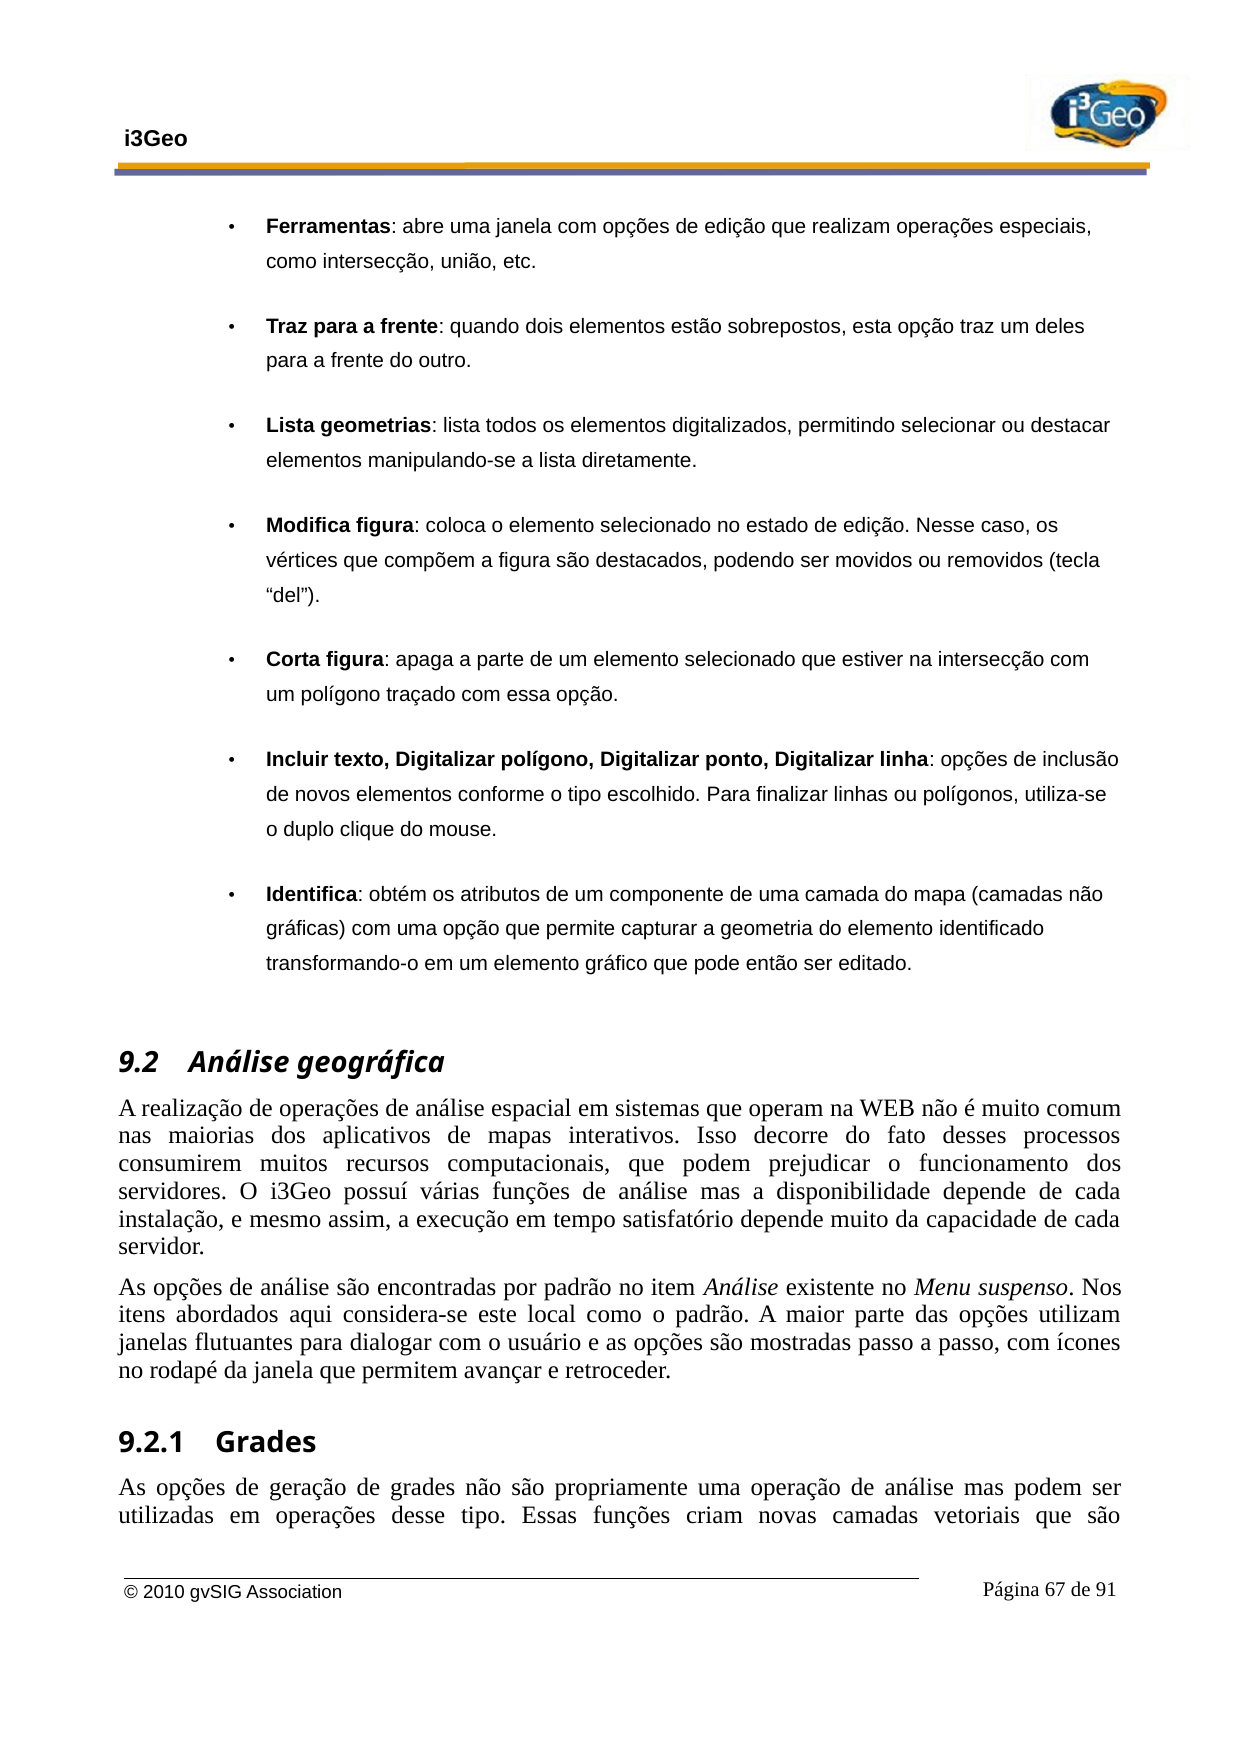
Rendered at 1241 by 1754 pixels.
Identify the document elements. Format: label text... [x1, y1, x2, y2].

subtitle Análise geográfica [118, 1042, 1122, 1081]
text As opções de geração de grades não são propriamente uma operação de análise mas podem ser utilizadas em operações desse tipo. Essas funções criam novas camadas vetoriais que são [118, 1473, 1122, 1528]
text A realização de operações de análise espacial em sistemas que operam na WEB não é muito comum nas maiorias dos aplicativos de mapas interativos. Isso decorre do fato desses processos consumirem muitos recursos computacionais, que podem prejudicar o funcionamento dos servidores. O i3Geo possuí várias funções de análise mas a disponibilidade depende de cada instalação, e mesmo assim, a execução em tempo satisfatório depende muito da capacidade de cada servidor. [118, 1094, 1122, 1260]
text As opções de análise são encontradas por padrão no item Análise existente no Menu suspenso. Nos itens abordados aqui considera-se este local como o padrão. A maior parte das opções utilizam janelas flutuantes para dialogar com o usuário e as opções são mostradas passo a passo, com ícones no rodapé da janela que permitem avançar e retroceder. [118, 1273, 1122, 1383]
list Corta figura: apaga a parte de um elemento selecionado que estiver na intersecção com um polígono traçado com essa opção. [228, 648, 1122, 706]
list Lista geometrias: lista todos os elementos digitalizados, permitindo selecionar ou destacar elementos manipulando-se a lista diretamente. [228, 414, 1122, 472]
list Modifica figura: coloca o elemento selecionado no estado de edição. Nesse caso, os vértices que compõem a figura são destacados, podendo ser movidos ou removidos (tecla “del”). [228, 513, 1122, 606]
list Ferramentas: abre uma janela com opções de edição que realizam operações especiais, como intersecção, união, etc. [228, 214, 1122, 272]
list Identifica: obtém os atributos de um componente de uma camada do mapa (camadas não gráficas) com uma opção que permite capturar a geometria do elemento identificado transformando-o em um elemento gráfico que pode então ser editado. [228, 882, 1122, 975]
list Traz para a frente: quando dois elementos estão sobrepostos, esta opção traz um deles para a frente do outro. [228, 314, 1122, 372]
picture [1025, 74, 1191, 151]
subtitle Grades [118, 1421, 1122, 1461]
list Incluir texto, Digitalizar polígono, Digitalizar ponto, Digitalizar linha: opções de inclusão de novos elementos conforme o tipo escolhido. Para finalizar linhas ou polígonos, utiliza-se o duplo clique do mouse. [228, 748, 1122, 841]
